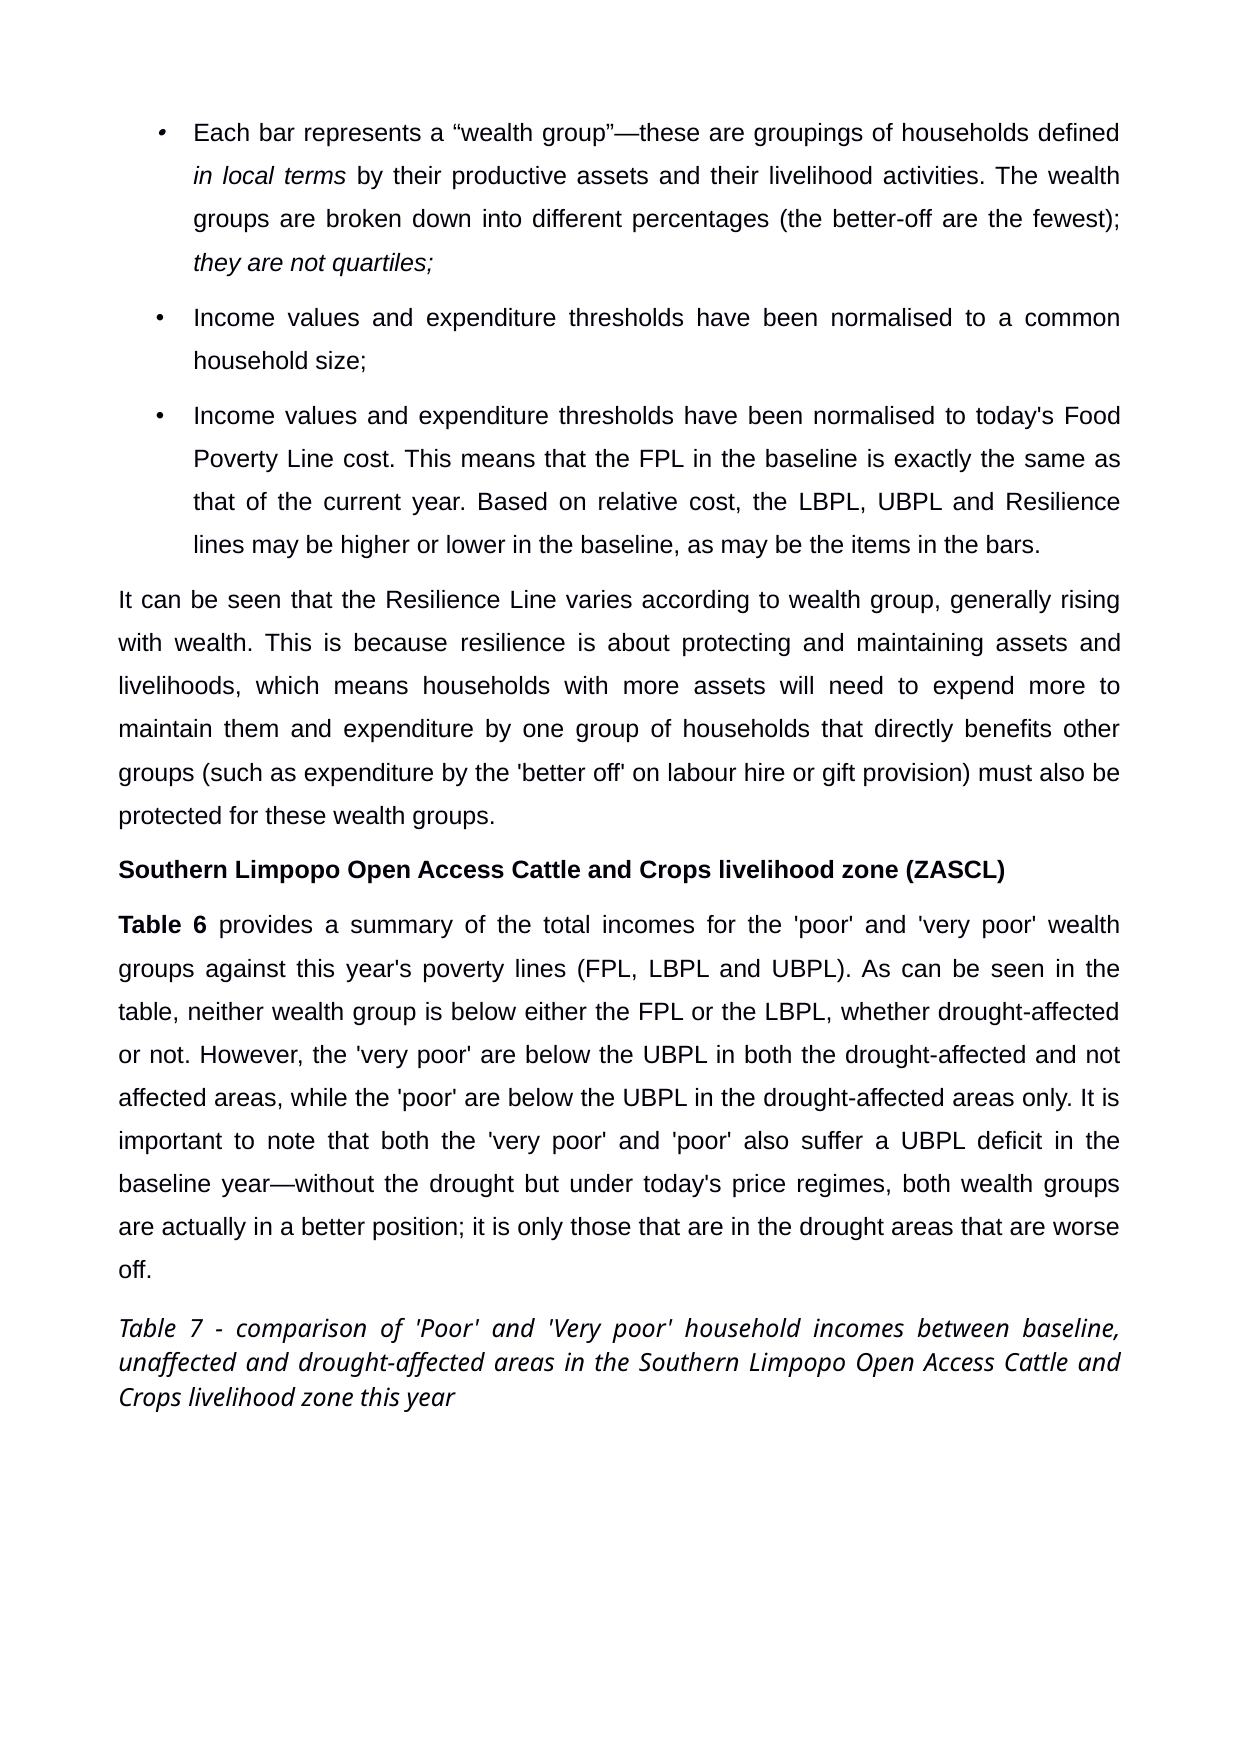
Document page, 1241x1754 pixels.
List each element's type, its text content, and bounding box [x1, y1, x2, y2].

text Table 7 - comparison of 'Poor' and 'Very poor' household incomes between baseline, unaffected and drought-affected areas in the Southern Limpopo Open Access Cattle and Crops livelihood zone this year [118, 1311, 1122, 1413]
list Income values and expenditure thresholds have been normalised to a common household size; [156, 302, 1122, 374]
text It can be seen that the Resilience Line varies according to wealth group, generally rising with wealth. This is because resilience is about protecting and maintaining assets and livelihoods, which means households with more assets will need to expend more to maintain them and expenditure by one group of households that directly benefits other groups (such as expenditure by the 'better off' on labour hire or gift provision) must also be protected for these wealth groups. [118, 585, 1122, 829]
list Income values and expenditure thresholds have been normalised to today's Food Poverty Line cost. This means that the FPL in the baseline is exactly the same as that of the current year. Based on relative cost, the LBPL, UBPL and Resilience lines may be higher or lower in the baseline, as may be the items in the bars. [156, 401, 1122, 559]
text Table 6 provides a summary of the total incomes for the 'poor' and 'very poor' wealth groups against this year's poverty lines (FPL, LBPL and UBPL). As can be seen in the table, neither wealth group is below either the FPL or the LBPL, whether drought-affected or not. However, the 'very poor' are below the UBPL in both the drought-affected and not affected areas, while the 'poor' are below the UBPL in the drought-affected areas only. It is important to note that both the 'very poor' and 'poor' also suffer a UBPL deficit in the baseline year—without the drought but under today's price regimes, both wealth groups are actually in a better position; it is only those that are in the drought areas that are worse off. [118, 910, 1122, 1284]
list Each bar represents a “wealth group”—these are groupings of households defined in local terms by their productive assets and their livelihood activities. The wealth groups are broken down into different percentages (the better-off are the fewest); they are not quartiles; [156, 118, 1122, 276]
text Southern Limpopo Open Access Cattle and Crops livelihood zone (ZASCL) [118, 856, 1122, 884]
